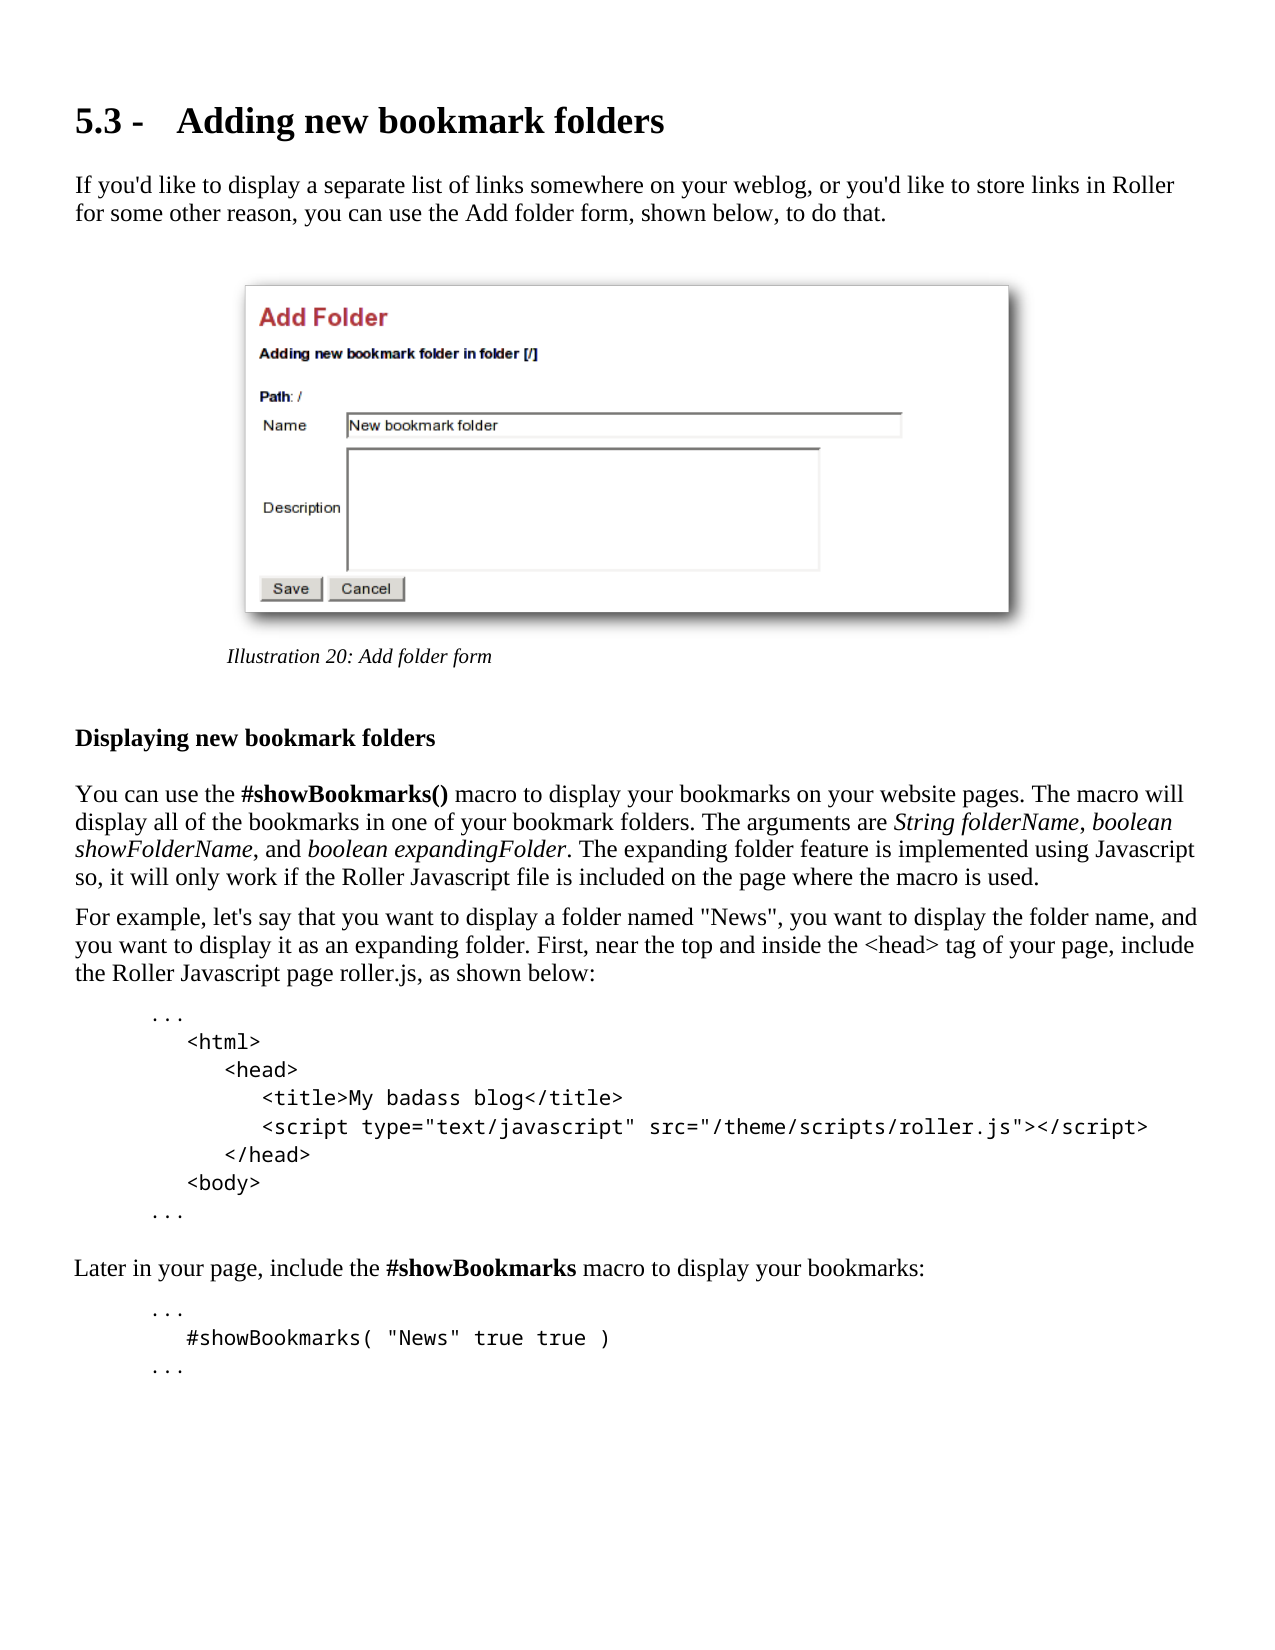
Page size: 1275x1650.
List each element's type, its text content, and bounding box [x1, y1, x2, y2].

text ... [148, 999, 1200, 1027]
text </head> [148, 1140, 1200, 1168]
text If you'd like to display a separate list of links somewhere on your weblog, or you'd like to store links in Roller for some other reason, you can use the Add folder form, shown below, to do that. [75, 171, 1200, 226]
picture [226, 266, 1041, 645]
text Illustration 20: Add folder form [227, 645, 1048, 667]
text ... [148, 1351, 1200, 1379]
text For example, let's say that you want to display a folder named "News", you want to display the folder name, and you want to display it as an expanding folder. First, near the top and inside the <head> tag of your page, include the Roller Javascript page roller.js, as shown below: [75, 903, 1200, 986]
subtitle Adding new bookmark folders [75, 100, 1200, 141]
text Displaying new bookmark folders [75, 724, 1200, 752]
text <script type="text/javascript" src="/theme/scripts/roller.js"></script> [148, 1112, 1200, 1140]
text ... [148, 1294, 1200, 1323]
text ... [148, 1196, 1200, 1225]
text Later in your page, include the #showBookmarks macro to display your bookmarks: [73, 1254, 1200, 1282]
text <body> [148, 1168, 1200, 1196]
text You can use the #showBookmarks() macro to display your bookmarks on your website pages. The macro will display all of the bookmarks in one of your bookmark folders. The arguments are String folderName, boolean showFolderName, and boolean expandingFolder. The expanding folder feature is implemented using Javascript so, it will only work if the Roller Javascript file is included on the page where the macro is used. [75, 780, 1200, 891]
text <head> [148, 1055, 1200, 1083]
text <html> [148, 1027, 1200, 1055]
text <title>My badass blog</title> [148, 1083, 1200, 1112]
text #showBookmarks( "News" true true ) [148, 1323, 1200, 1351]
